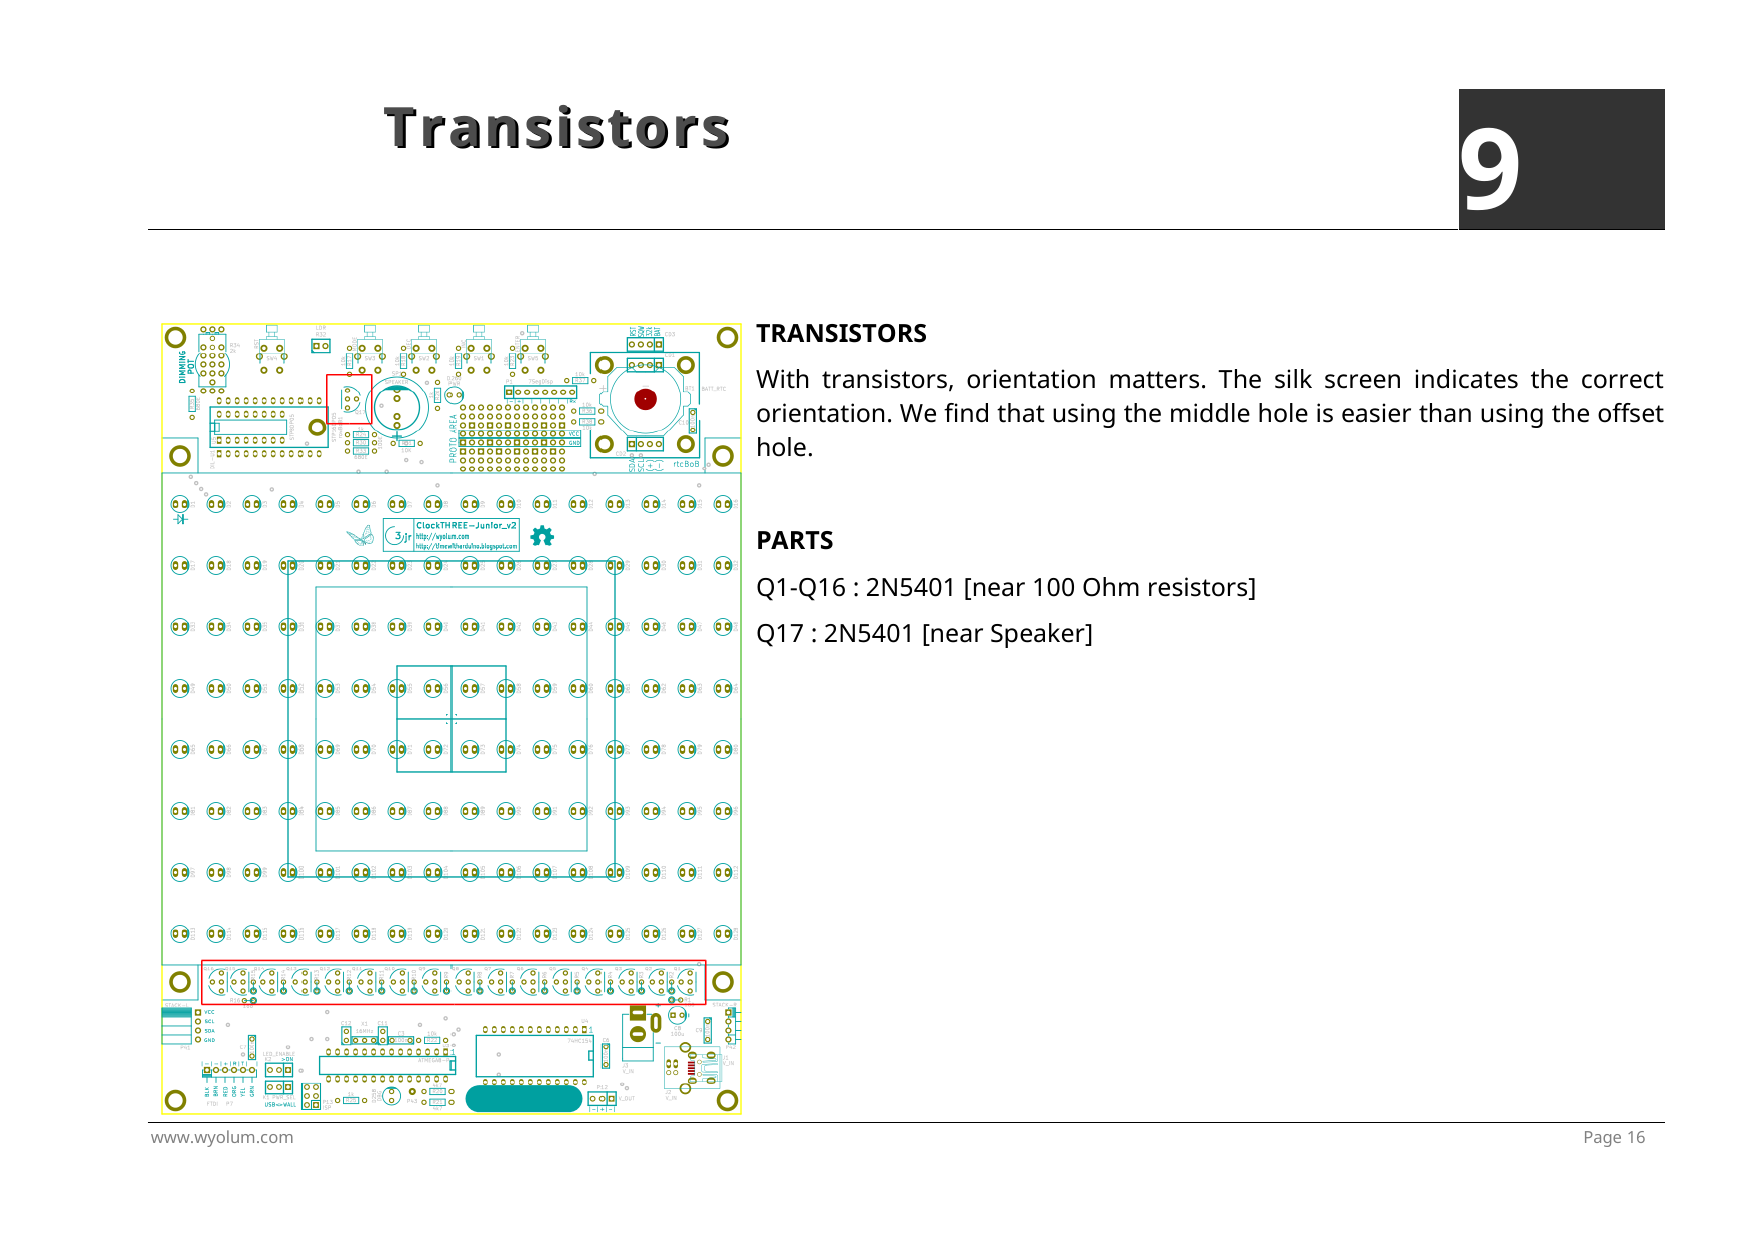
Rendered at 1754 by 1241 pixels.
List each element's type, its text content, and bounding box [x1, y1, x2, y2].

table_header Transistors [354, 89, 1458, 183]
table_header [148, 316, 153, 1122]
table_header 9 [1459, 89, 1665, 229]
table_cell [354, 183, 1458, 229]
table_cell [148, 183, 354, 229]
table_header [751, 316, 756, 1122]
table_header TRANSISTORS With transistors, orientation matters. The silk screen indicates the correct orientation. We find that using the middle hole is easier than using the offset hole. PARTS Q1-Q16 : 2N5401 [near 100 Ohm resistors] Q17 : 2N5401 [near Speaker] [756, 316, 1665, 1122]
picture [153, 316, 751, 1122]
table_header [148, 89, 354, 183]
